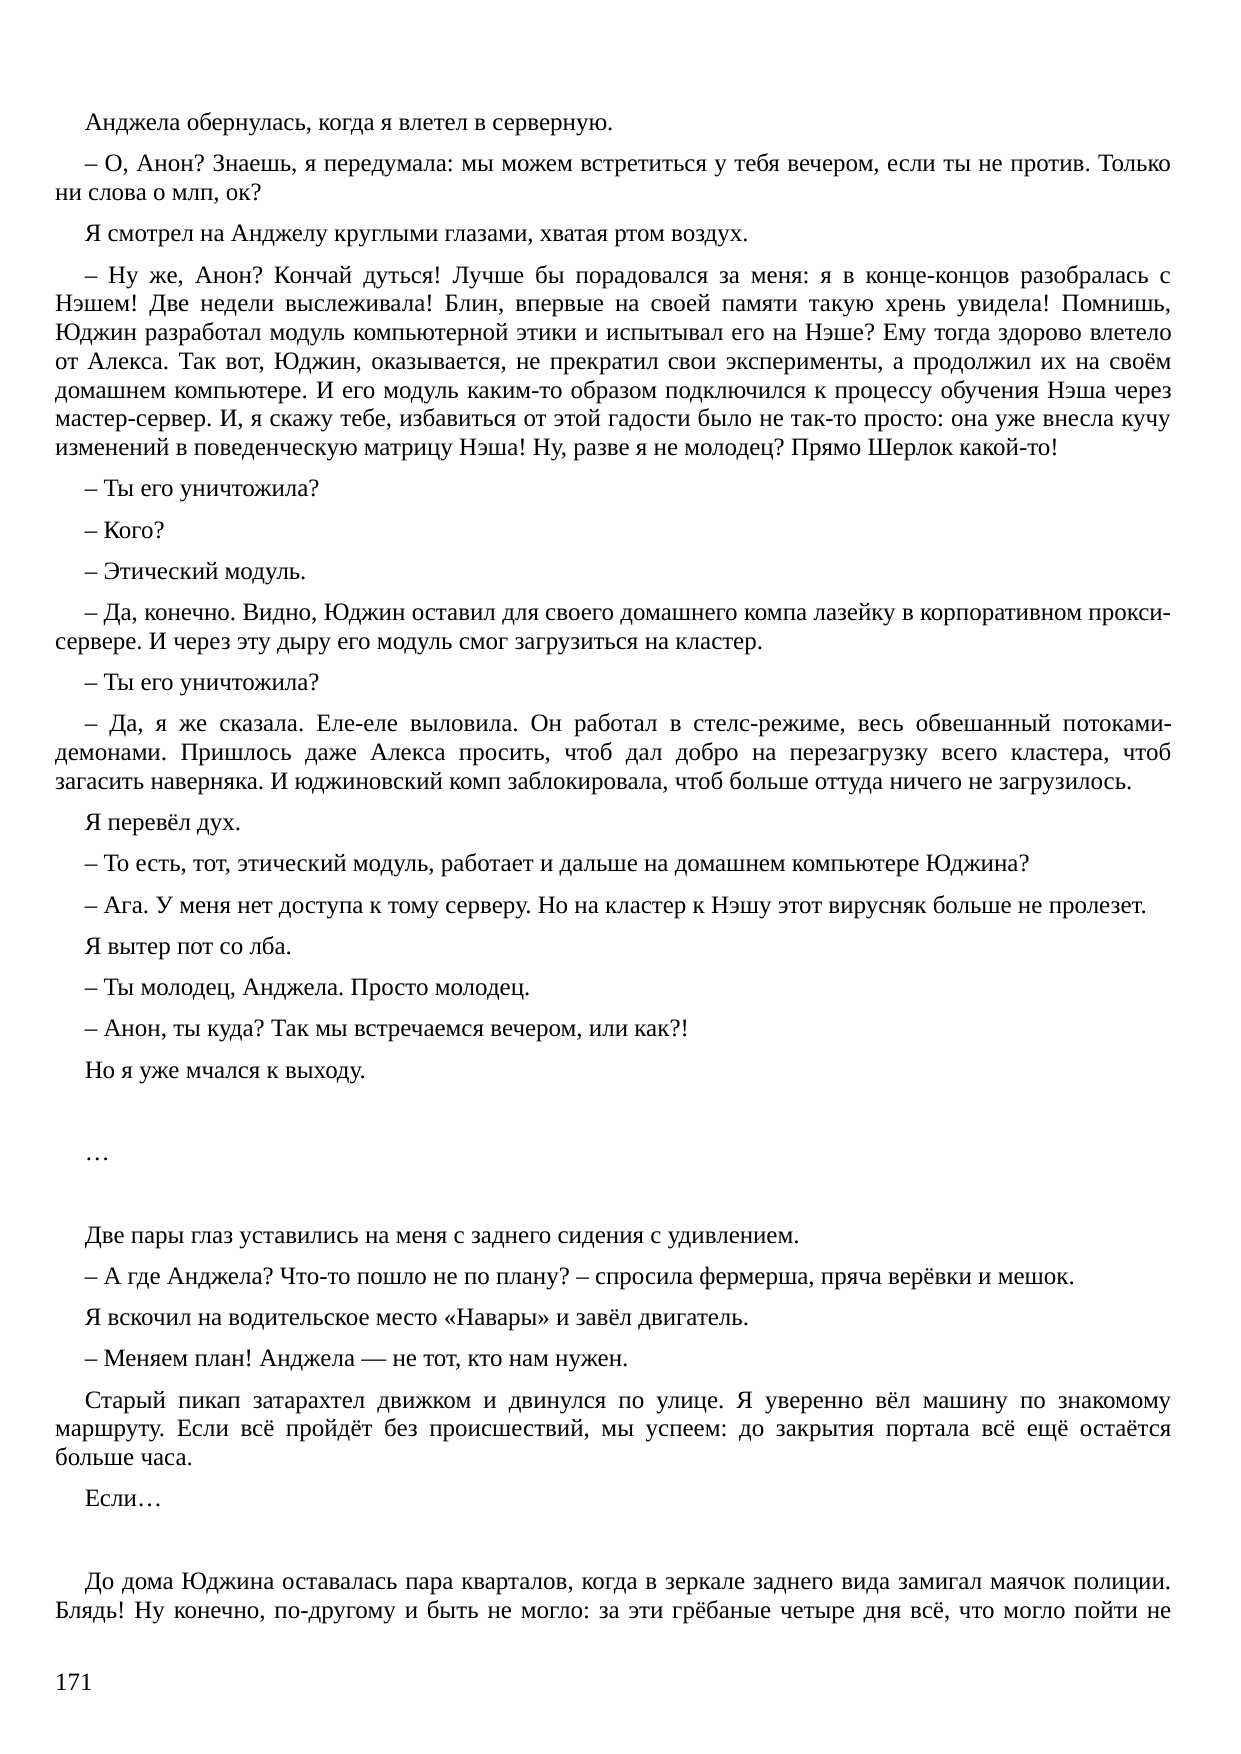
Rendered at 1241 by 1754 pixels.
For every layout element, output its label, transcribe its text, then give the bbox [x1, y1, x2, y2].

text – Ну же, Анон? Кончай дуться! Лучше бы порадовался за меня: я в конце-концов разобралась с Нэшем! Две недели выслеживала! Блин, впервые на своей памяти такую хрень увидела! Помнишь, Юджин разработал модуль компьютерной этики и испытывал его на Нэше? Ему тогда здорово влетело от Алекса. Так вот, Юджин, оказывается, не прекратил свои эксперименты, а продолжил их на своём домашнем компьютере. И его модуль каким-то образом подключился к процессу обучения Нэша через мастер-сервер. И, я скажу тебе, избавиться от этой гадости было не так-то просто: она уже внесла кучу изменений в поведенческую матрицу Нэша! Ну, разве я не молодец? Прямо Шерлок какой-то! [55, 260, 1173, 461]
text Старый пикап затарахтел движком и двинулся по улице. Я уверенно вёл машину по знакомому маршруту. Если всё пройдёт без происшествий, мы успеем: до закрытия портала всё ещё остаётся больше часа. [55, 1385, 1173, 1471]
text Две пары глаз уставились на меня с заднего сидения с удивлением. [55, 1220, 1173, 1248]
text – Кого? [55, 515, 1173, 543]
text – Анон, ты куда? Так мы встречаемся вечером, или как?! [55, 1013, 1173, 1042]
text – Ты молодец, Анджела. Просто молодец. [55, 972, 1173, 1001]
text – Этический модуль. [55, 556, 1173, 585]
text – То есть, тот, этический модуль, работает и дальше на домашнем компьютере Юджина? [55, 848, 1173, 877]
text – О, Анон? Знаешь, я передумала: мы можем встретиться у тебя вечером, если ты не против. Только ни слова о млп, ок? [55, 148, 1173, 206]
text Но я уже мчался к выходу. [55, 1055, 1173, 1083]
text – А где Анджела? Что-то пошло не по плану? – спросила фермерша, пряча верёвки и мешок. [55, 1261, 1173, 1290]
text – Да, конечно. Видно, Юджин оставил для своего домашнего компа лазейку в корпоративном прокси-сервере. И через эту дыру его модуль смог загрузиться на кластер. [55, 597, 1173, 655]
text Я вскочил на водительское место «Навары» и завёл двигатель. [55, 1302, 1173, 1331]
text Я смотрел на Анджелу круглыми глазами, хватая ртом воздух. [55, 218, 1173, 247]
text – Меняем план! Анджела — не тот, кто нам нужен. [55, 1343, 1173, 1372]
text – Ты его уничтожила? [55, 667, 1173, 696]
text – Ты его уничтожила? [55, 473, 1173, 502]
text Если… [55, 1483, 1173, 1512]
text … [55, 1137, 1173, 1166]
text – Ага. У меня нет доступа к тому серверу. Но на кластер к Нэшу этот вирусняк больше не пролезет. [55, 890, 1173, 918]
text До дома Юджина оставалась пара кварталов, когда в зеркале заднего вида замигал маячок полиции. Блядь! Ну конечно, по-другому и быть не могло: за эти грёбаные четыре дня всё, что могло пойти не [55, 1566, 1173, 1623]
text Я вытер пот со лба. [55, 931, 1173, 960]
text Анджела обернулась, когда я влетел в серверную. [55, 107, 1173, 136]
text – Да, я же сказала. Еле-еле выловила. Он работал в стелс-режиме, весь обвешанный потоками-демонами. Пришлось даже Алекса просить, чтоб дал добро на перезагрузку всего кластера, чтоб загасить наверняка. И юджиновский комп заблокировала, чтоб больше оттуда ничего не загрузилось. [55, 708, 1173, 795]
text Я перевёл дух. [55, 807, 1173, 836]
